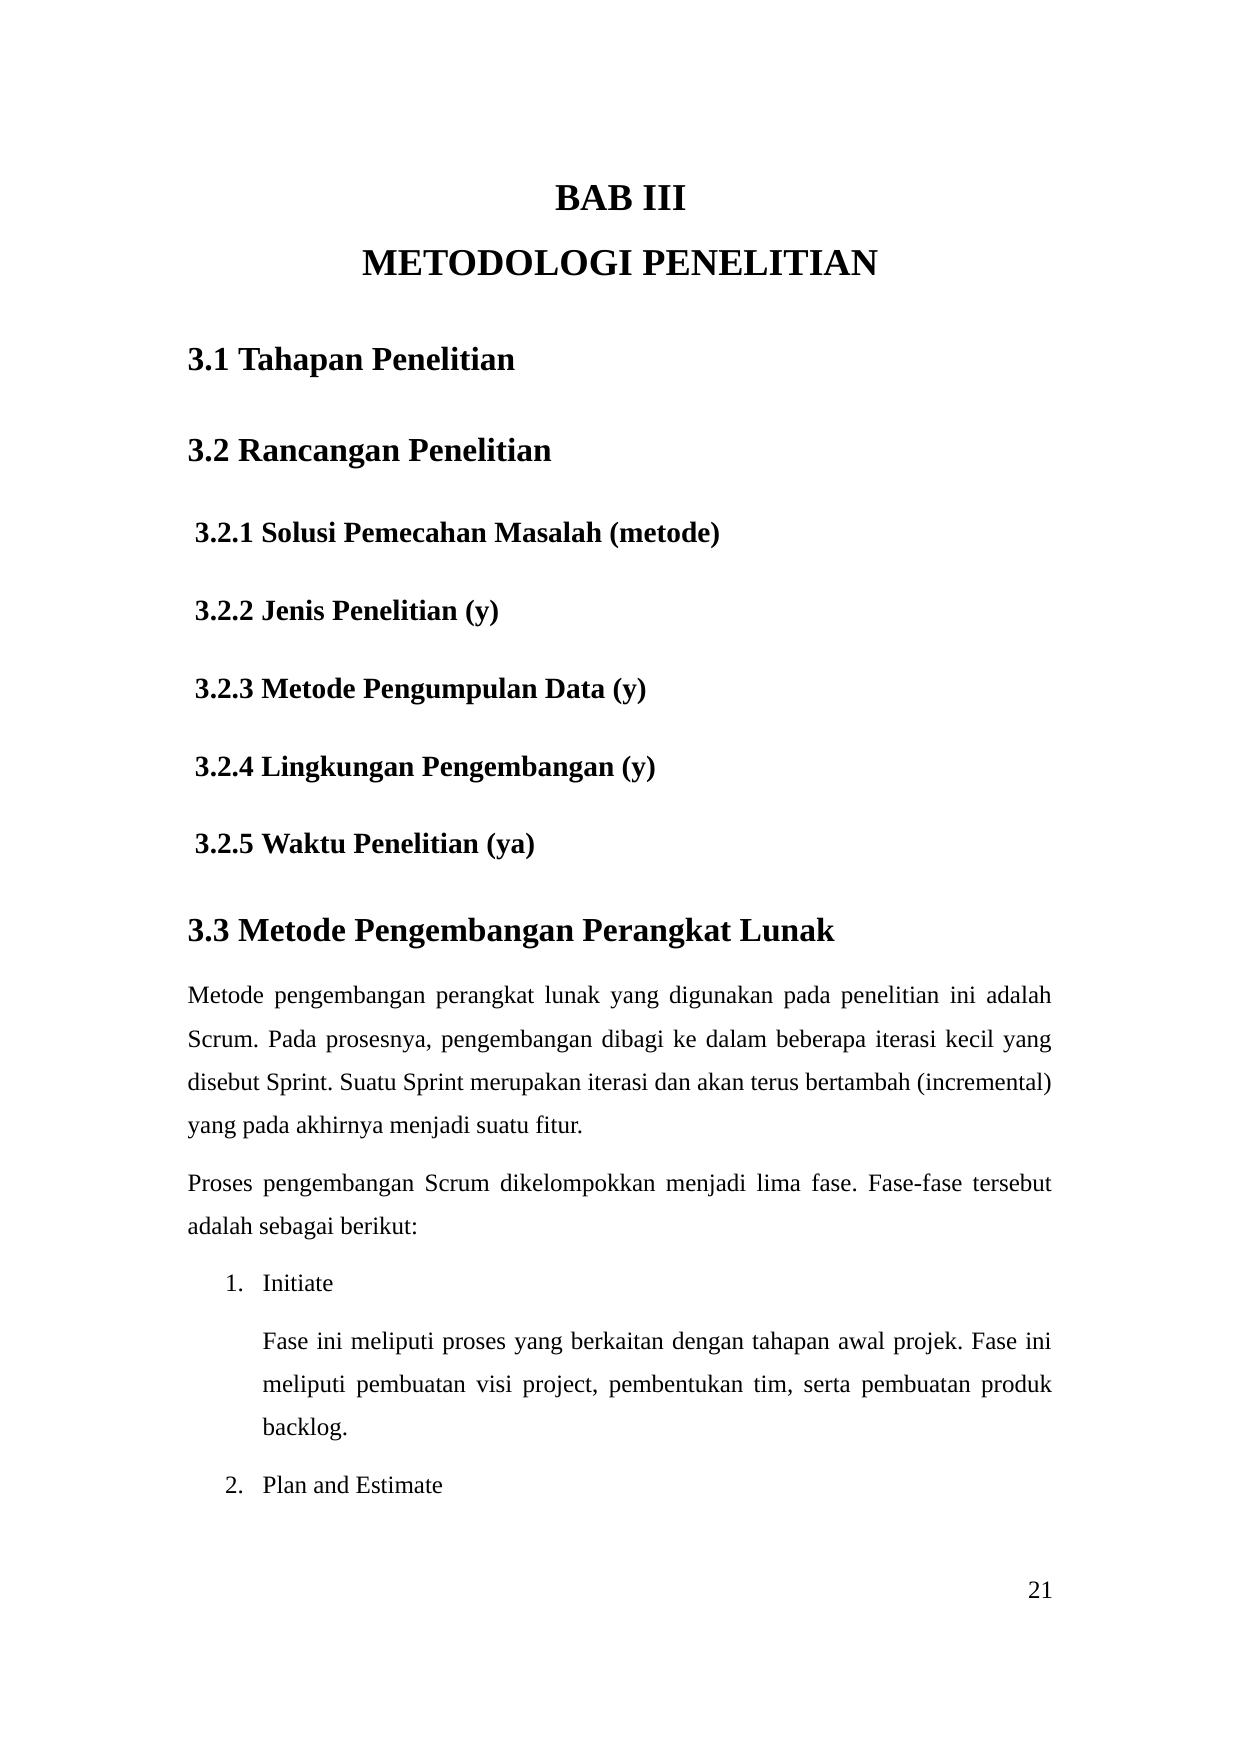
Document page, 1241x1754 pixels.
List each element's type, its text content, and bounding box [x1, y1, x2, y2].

list Fase ini meliputi proses yang berkaitan dengan tahapan awal projek. Fase ini meliputi pembuatan visi project, pembentukan tim, serta pembuatan produk backlog. [225, 1326, 1053, 1441]
list Plan and Estimate [225, 1470, 1053, 1499]
subtitle Waktu Penelitian (ya) [187, 826, 1053, 860]
subtitle Metode Pengumpulan Data (y) [187, 671, 1053, 704]
text Metode pengembangan perangkat lunak yang digunakan pada penelitian ini adalah Scrum. Pada prosesnya, pengembangan dibagi ke dalam beberapa iterasi kecil yang disebut Sprint. Suatu Sprint merupakan iterasi dan akan terus bertambah (incremental) yang pada akhirnya menjadi suatu fitur. [187, 981, 1053, 1139]
subtitle BAB III METODOLOGI PENELITIAN [187, 175, 1053, 284]
subtitle Metode Pengembangan Perangkat Lunak [187, 910, 1053, 949]
subtitle Tahapan Penelitian [187, 339, 1053, 378]
subtitle Rancangan Penelitian [187, 430, 1053, 469]
subtitle Lingkungan Pengembangan (y) [187, 748, 1053, 782]
text Proses pengembangan Scrum dikelompokkan menjadi lima fase. Fase-fase tersebut adalah sebagai berikut: [187, 1168, 1053, 1239]
list Initiate [225, 1268, 1053, 1297]
subtitle Jenis Penelitian (y) [187, 593, 1053, 627]
subtitle Solusi Pemecahan Masalah (metode) [187, 515, 1053, 549]
